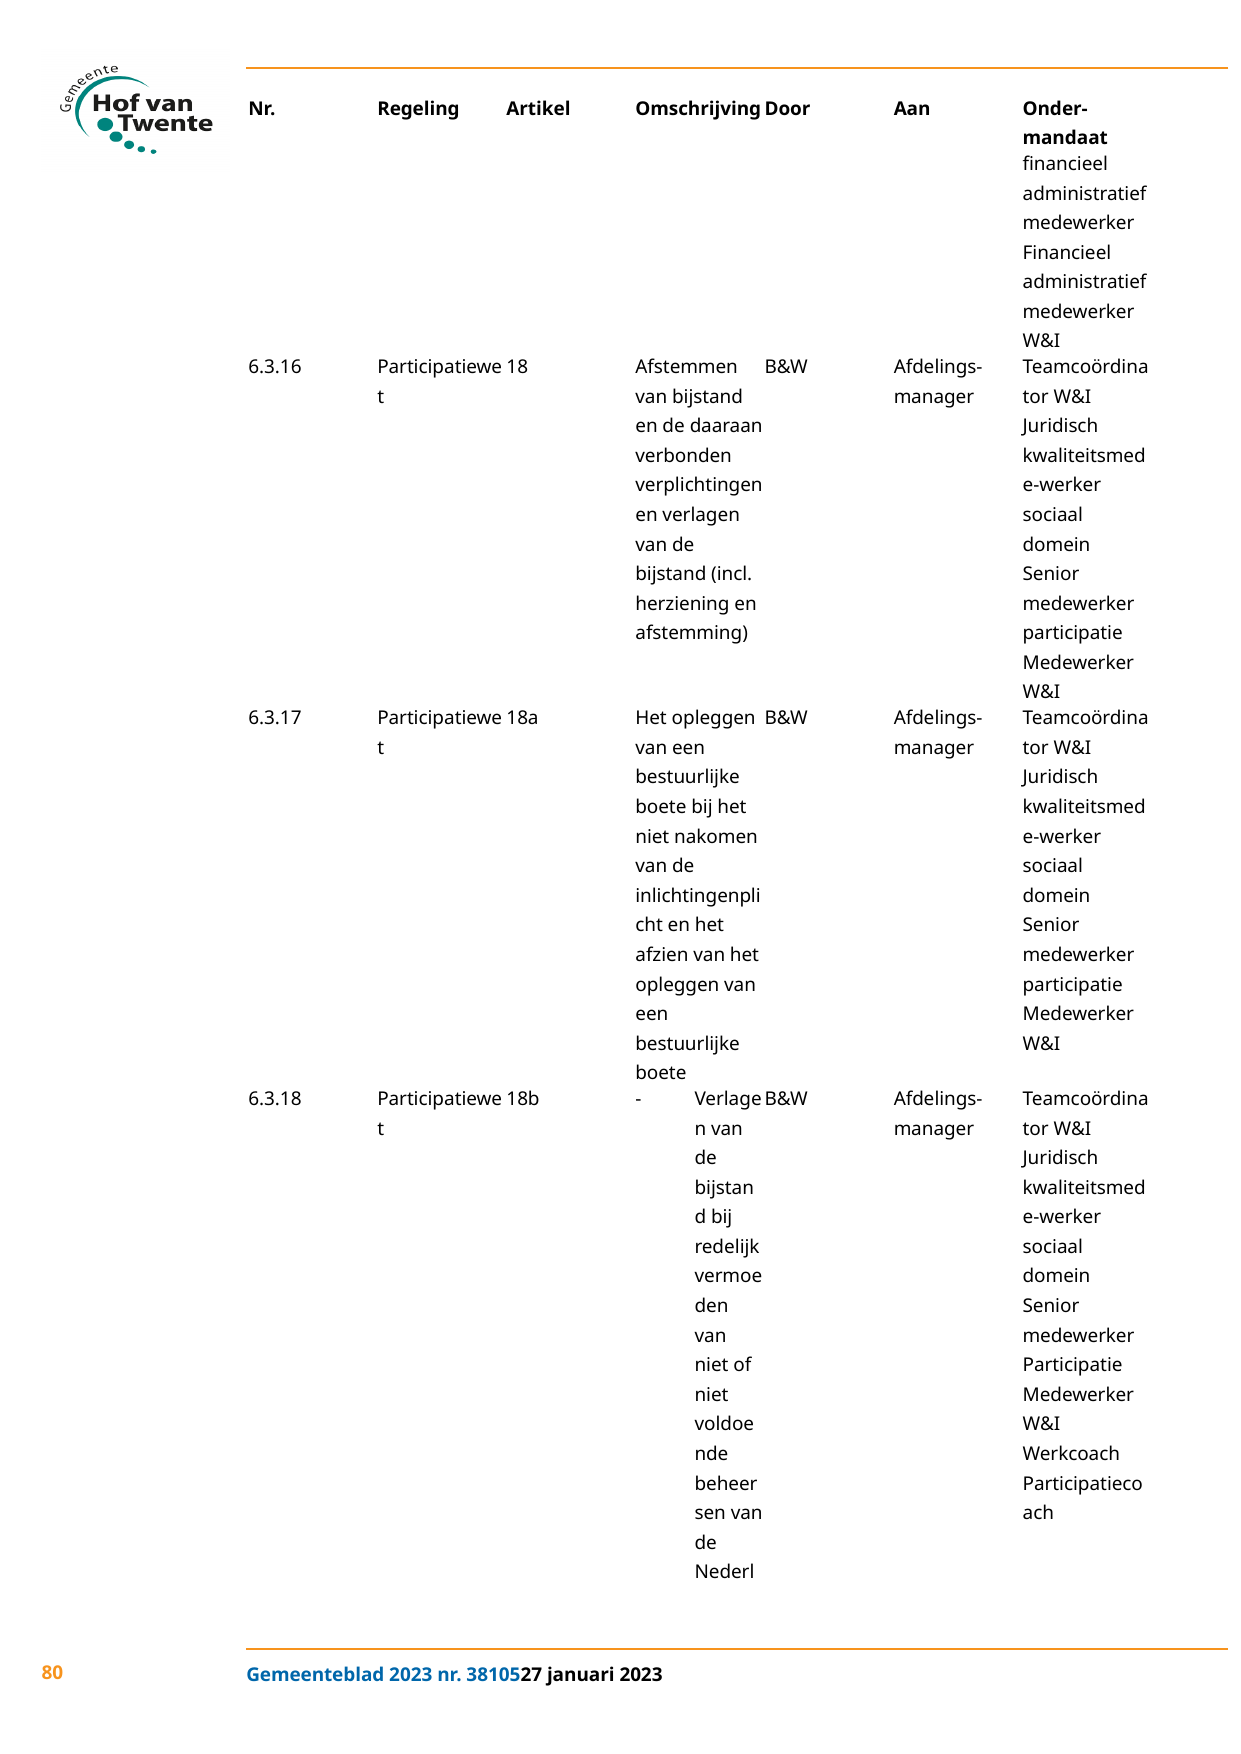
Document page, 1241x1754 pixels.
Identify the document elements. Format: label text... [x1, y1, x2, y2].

table_cell 18b [506, 1085, 635, 1584]
table_cell Participatiewet [377, 705, 506, 1085]
table_cell 6.3.16 [248, 353, 377, 704]
table_cell Verlagen van de bijstand bij redelijk vermoeden van niet of niet voldoende beheersen van de Nederl [635, 1085, 764, 1584]
table_header Regeling [377, 95, 506, 150]
table_header Door [764, 95, 893, 150]
table_header Omschrijving [635, 95, 764, 150]
table_cell 6.3.18 [248, 1085, 377, 1584]
table_cell Participatiewet [377, 353, 506, 704]
table_cell [377, 150, 506, 353]
table_header Nr. [248, 95, 377, 150]
table_cell Afdelings-manager [894, 1085, 1022, 1584]
table_cell Teamcoördinator W&I Juridisch kwaliteitsmede-werker sociaal domein Senior medewerker participatie Medewerker W&I [1023, 353, 1152, 704]
table_cell [764, 150, 893, 353]
table_cell Afstemmen van bijstand en de daaraan verbonden verplichtingen en verlagen van de bijstand (incl. herziening en afstemming) [635, 353, 764, 704]
table_cell financieel administratief medewerker Financieel administratief medewerker W&I [1023, 150, 1152, 353]
picture [41, 47, 231, 172]
table_cell B&W [764, 705, 893, 1085]
table_cell [248, 150, 377, 353]
table_header Onder-mandaat [1023, 95, 1152, 150]
table_cell B&W [764, 1085, 893, 1584]
table_cell 18 [506, 353, 635, 704]
table_header Aan [894, 95, 1022, 150]
table_cell 6.3.17 [248, 705, 377, 1085]
table_cell 18a [506, 705, 635, 1085]
table_cell Participatiewet [377, 1085, 506, 1584]
table_cell B&W [764, 353, 893, 704]
table_cell Teamcoördinator W&I Juridisch kwaliteitsmede-werker sociaal domein Senior medewerker Participatie Medewerker W&I Werkcoach Participatiecoach [1023, 1085, 1152, 1584]
table_cell Afdelings-manager [894, 705, 1022, 1085]
table_cell Afdelings-manager [894, 353, 1022, 704]
table_cell Het opleggen van een bestuurlijke boete bij het niet nakomen van de inlichtingenplicht en het afzien van het opleggen van een bestuurlijke boete [635, 705, 764, 1085]
table_cell [506, 150, 635, 353]
table_cell [635, 150, 764, 353]
table_header Artikel [506, 95, 635, 150]
table_cell Teamcoördinator W&I Juridisch kwaliteitsmede-werker sociaal domein Senior medewerker participatie Medewerker W&I [1023, 705, 1152, 1085]
table_cell [894, 150, 1022, 353]
